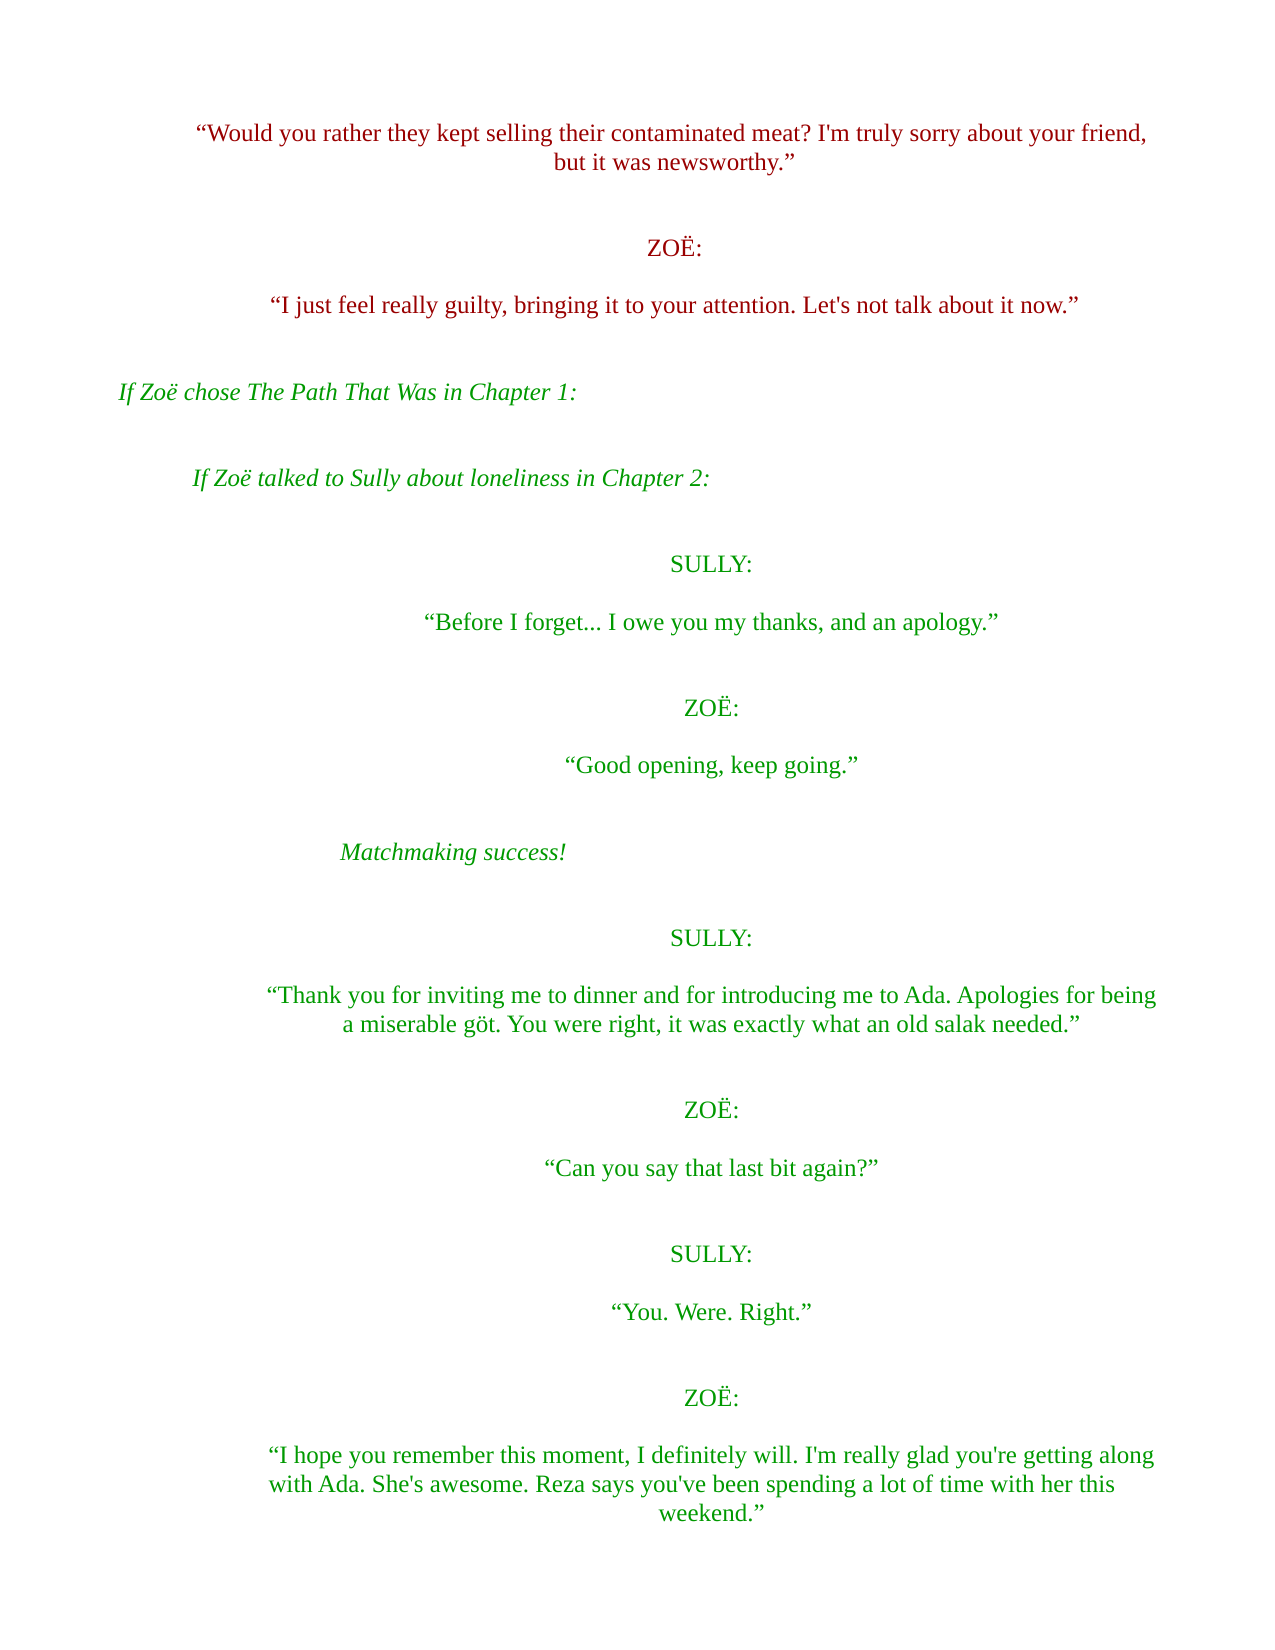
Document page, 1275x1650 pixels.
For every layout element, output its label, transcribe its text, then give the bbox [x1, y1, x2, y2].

text ZOË: [118, 233, 1157, 262]
text SULLY: [118, 549, 1157, 578]
text SULLY: [118, 1239, 1157, 1268]
text “Before I forget... I owe you my thanks, and an apology.” [118, 607, 1157, 636]
text Matchmaking success! [118, 837, 1157, 866]
text “Good opening, keep going.” [118, 751, 1157, 779]
text “I hope you remember this moment, I definitely will. I'm really glad you're getting along with Ada. She's awesome. Reza says you've been spending a lot of time with her this weekend.” [118, 1441, 1157, 1527]
text ZOË: [118, 693, 1157, 722]
text If Zoë talked to Sully about loneliness in Chapter 2: [118, 463, 1157, 492]
text If Zoë chose The Path That Was in Chapter 1: [118, 377, 1157, 406]
text ZOË: [118, 1096, 1157, 1124]
text “Can you say that last bit again?” [118, 1153, 1157, 1182]
text SULLY: [118, 923, 1157, 952]
text ZOË: [118, 1383, 1157, 1412]
text “Thank you for inviting me to dinner and for introducing me to Ada. Apologies for being a miserable göt. You were right, it was exactly what an old salak needed.” [118, 981, 1157, 1038]
text “I just feel really guilty, bringing it to your attention. Let's not talk about it now.” [118, 291, 1157, 319]
text “You. Were. Right.” [118, 1297, 1157, 1326]
text “Would you rather they kept selling their contaminated meat? I'm truly sorry about your friend, but it was newsworthy.” [118, 118, 1157, 176]
